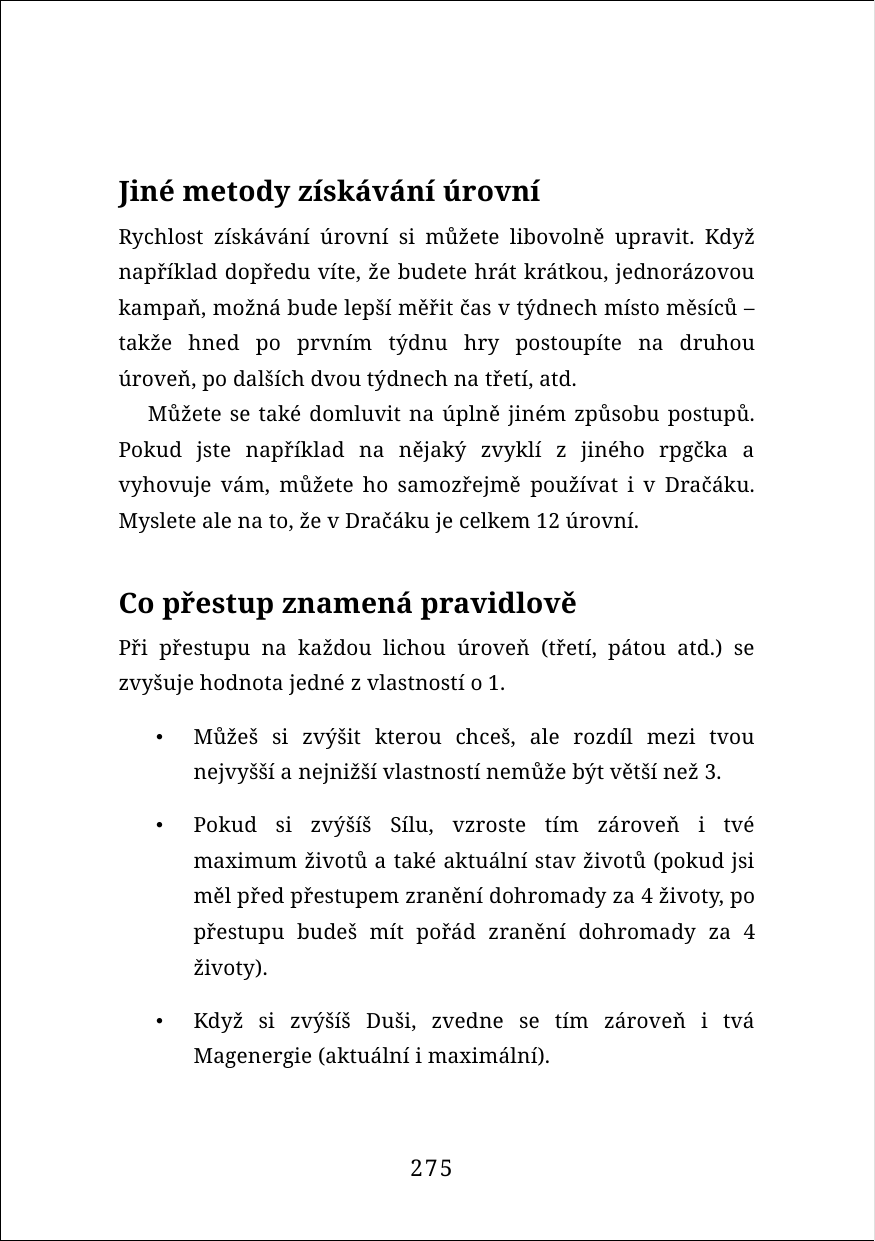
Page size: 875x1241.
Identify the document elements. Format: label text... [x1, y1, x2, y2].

text Při přestupu na každou lichou úroveň (třetí, pátou atd.) se zvyšuje hodnota jedné z vlastností o 1. [118, 633, 756, 697]
text Rychlost získávání úrovní si můžete libovolně upravit. Když například dopředu víte, že budete hrát krátkou, jednorázovou kampaň, možná bude lepší měřit čas v týdnech místo měsíců – takže hned po prvním týdnu hry postoupíte na druhou úroveň, po dalších dvou týdnech na třetí, atd. Můžete se také domluvit na úplně jiném způsobu postupů. Pokud jste například na nějaký zvyklí z jiného rpgčka a vyhovuje vám, můžete ho samozřejmě používat i v Dračáku. Myslete ale na to, že v Dračáku je celkem 12 úrovní. [118, 222, 756, 534]
list Pokud si zvýšíš Sílu, vzroste tím zároveň i tvé maximum životů a také aktuální stav životů (pokud jsi měl před přestupem zranění dohromady za 4 životy, po přestupu budeš mít pořád zranění dohromady za 4 životy). [156, 811, 756, 981]
subtitle Co přestup znamená pravidlově [118, 583, 756, 621]
list Můžeš si zvýšit kterou chceš, ale rozdíl mezi tvou nejvyšší a nejnižší vlastností nemůže být větší než 3. [156, 722, 756, 786]
list Když si zvýšíš Duši, zvedne se tím zároveň i tvá Magenergie (aktuální i maximální). [156, 1006, 756, 1070]
subtitle Jiné metody získávání úrovní [118, 172, 756, 210]
